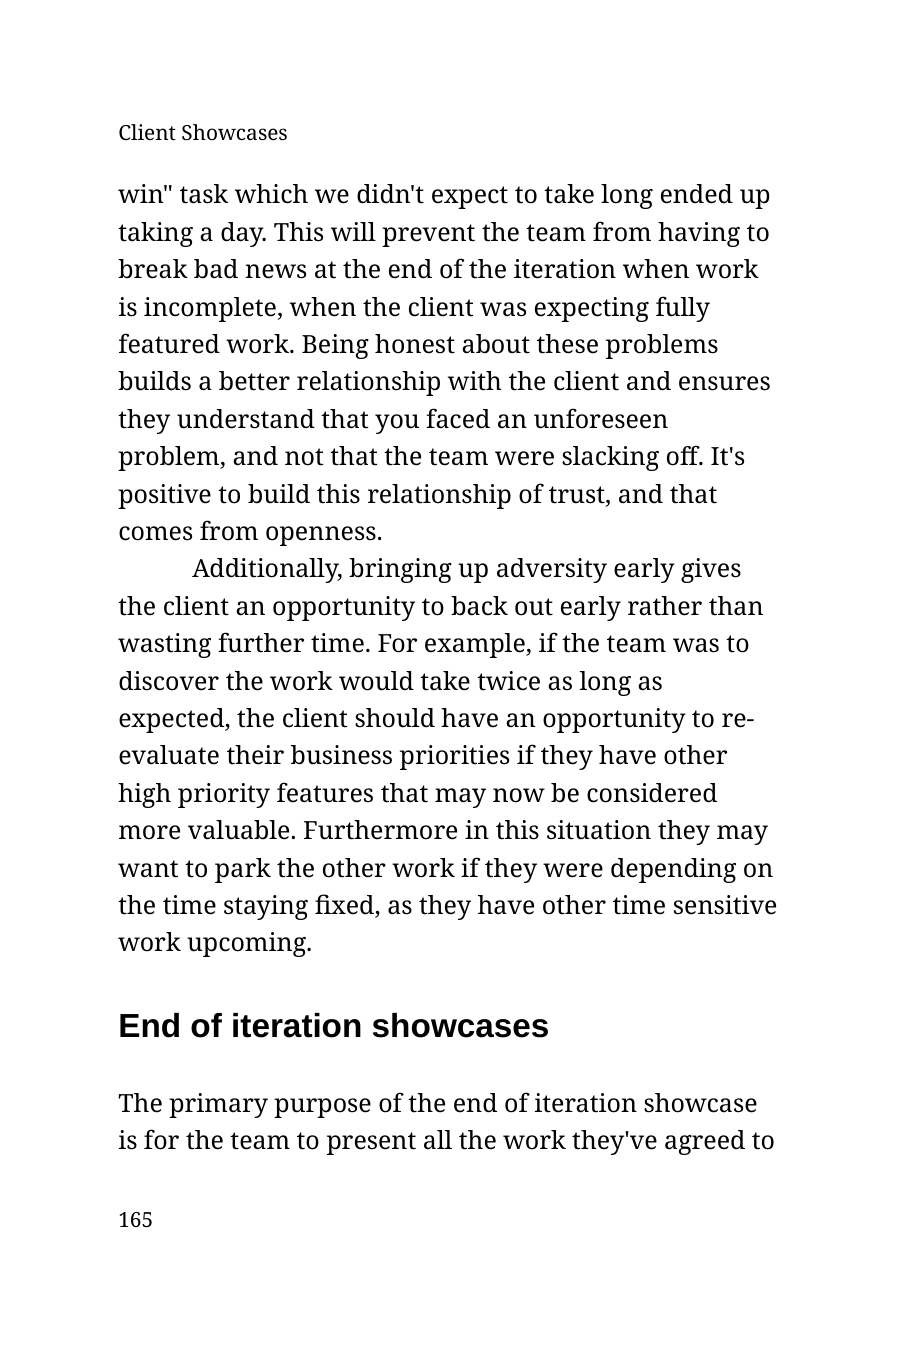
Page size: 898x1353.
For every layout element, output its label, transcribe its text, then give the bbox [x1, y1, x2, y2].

text The primary purpose of the end of iteration showcase is for the team to present all the work they've agreed to [118, 1085, 779, 1157]
text win" task which we didn't expect to take long ended up taking a day. This will prevent the team from having to break bad news at the end of the iteration when work is incomplete, when the client was expecting fully featured work. Being honest about these problems builds a better relationship with the client and ensures they understand that you faced an unforeseen problem, and not that the team were slacking off. It's positive to build this relationship of trust, and that comes from openness. [118, 177, 779, 548]
text Additionally, bringing up adversity early gives the client an opportunity to back out early rather than wasting further time. For example, if the team was to discover the work would take twice as long as expected, the client should have an opportunity to re-evaluate their business priorities if they have other high priority features that may now be considered more valuable. Furthermore in this situation they may want to park the other work if they were depending on the time staying fixed, as they have other time sensitive work upcoming. [118, 551, 779, 959]
subtitle End of iteration showcases [118, 1006, 779, 1044]
